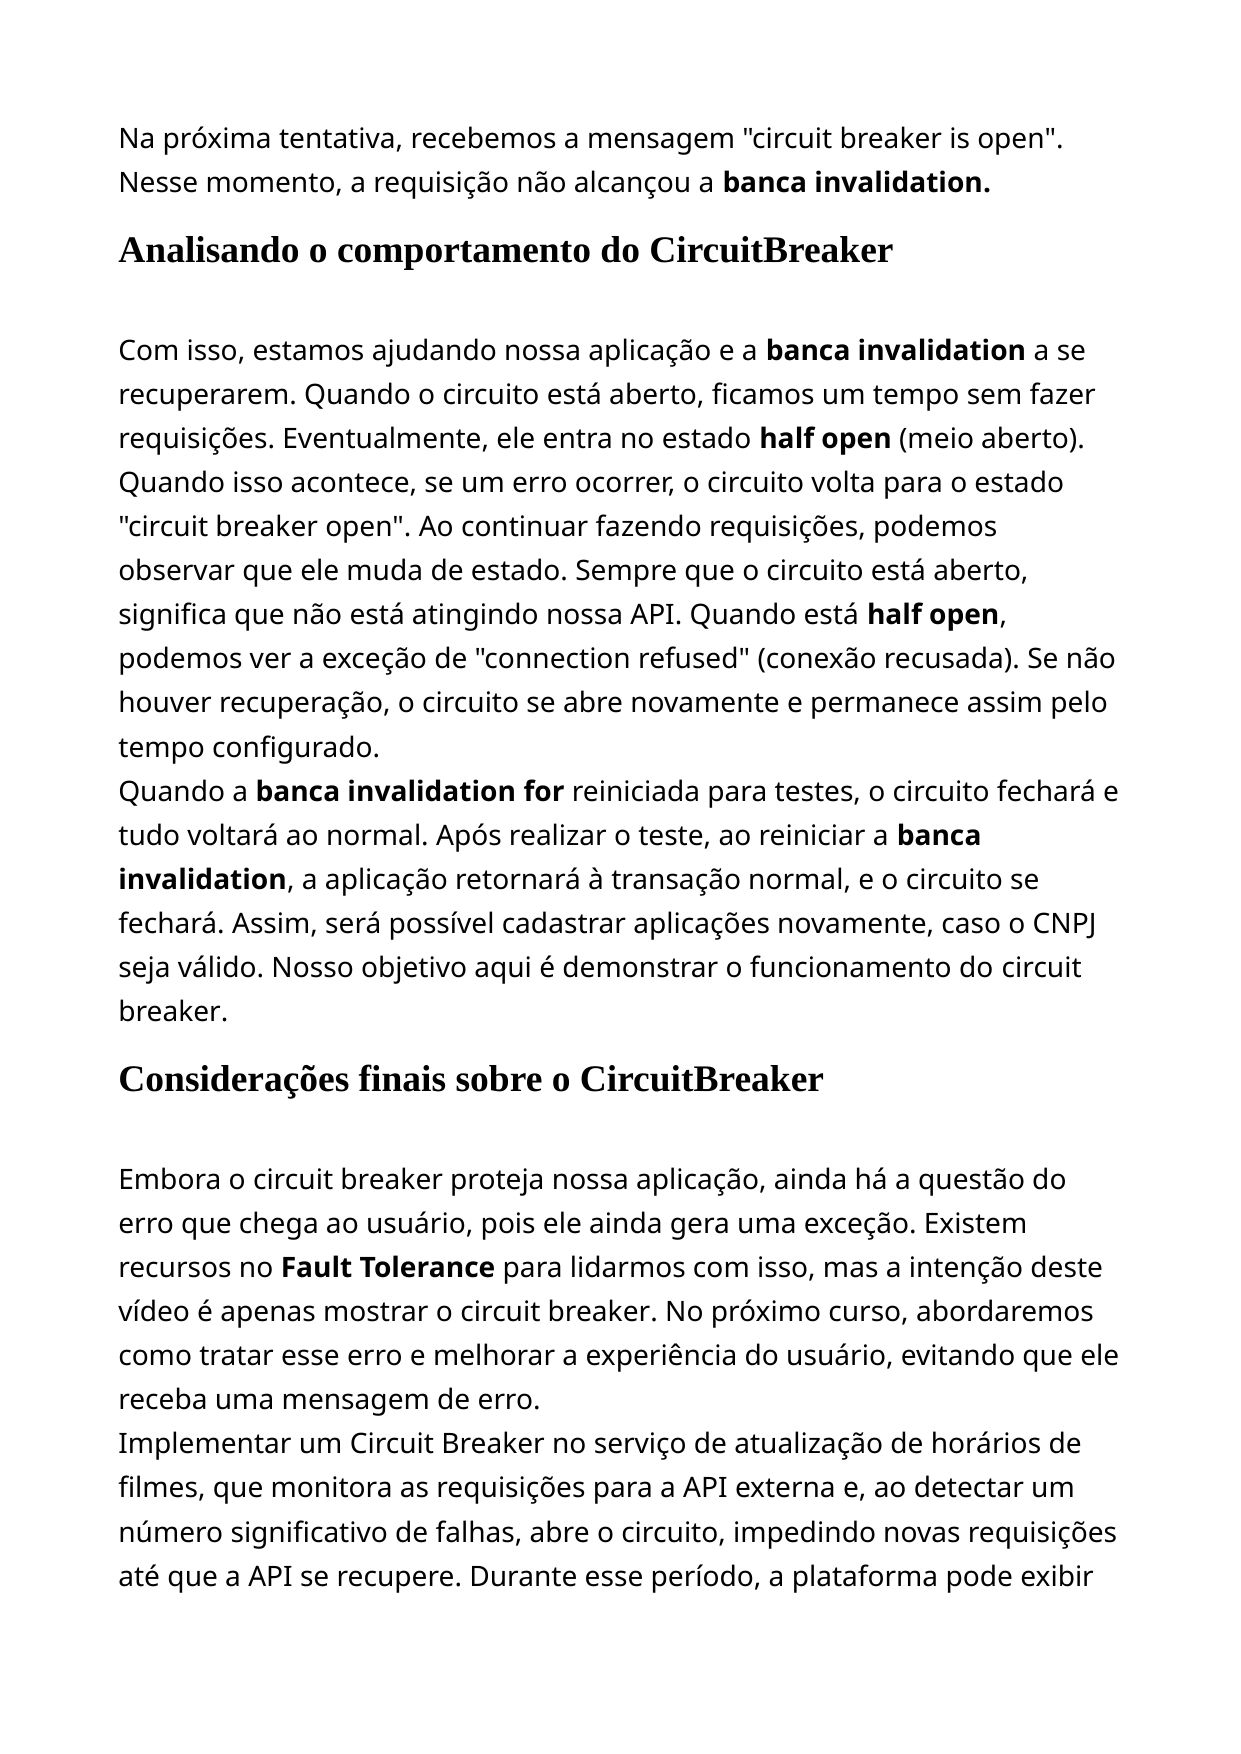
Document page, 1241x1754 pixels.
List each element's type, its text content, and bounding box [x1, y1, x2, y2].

subtitle Considerações finais sobre o CircuitBreaker [118, 1056, 1122, 1099]
text Com isso, estamos ajudando nossa aplicação e a banca invalidation a se recuperarem. Quando o circuito está aberto, ficamos um tempo sem fazer requisições. Eventualmente, ele entra no estado half open (meio aberto). Quando isso acontece, se um erro ocorrer, o circuito volta para o estado "circuit breaker open". Ao continuar fazendo requisições, podemos observar que ele muda de estado. Sempre que o circuito está aberto, significa que não está atingindo nossa API. Quando está half open, podemos ver a exceção de "connection refused" (conexão recusada). Se não houver recuperação, o circuito se abre novamente e permanece assim pelo tempo configurado. [118, 330, 1122, 765]
text Embora o circuit breaker proteja nossa aplicação, ainda há a questão do erro que chega ao usuário, pois ele ainda gera uma exceção. Existem recursos no Fault Tolerance para lidarmos com isso, mas a intenção deste vídeo é apenas mostrar o circuit breaker. No próximo curso, abordaremos como tratar esse erro e melhorar a experiência do usuário, evitando que ele receba uma mensagem de erro. [118, 1159, 1122, 1418]
text Na próxima tentativa, recebemos a mensagem "circuit breaker is open". Nesse momento, a requisição não alcançou a banca invalidation. [118, 118, 1122, 201]
text Implementar um Circuit Breaker no serviço de atualização de horários de filmes, que monitora as requisições para a API externa e, ao detectar um número significativo de falhas, abre o circuito, impedindo novas requisições até que a API se recupere. Durante esse período, a plataforma pode exibir [118, 1424, 1122, 1594]
text Quando a banca invalidation for reiniciada para testes, o circuito fechará e tudo voltará ao normal. Após realizar o teste, ao reiniciar a banca invalidation, a aplicação retornará à transação normal, e o circuito se fechará. Assim, será possível cadastrar aplicações novamente, caso o CNPJ seja válido. Nosso objetivo aqui é demonstrar o funcionamento do circuit breaker. [118, 771, 1122, 1029]
subtitle Analisando o comportamento do CircuitBreaker [118, 227, 1122, 270]
